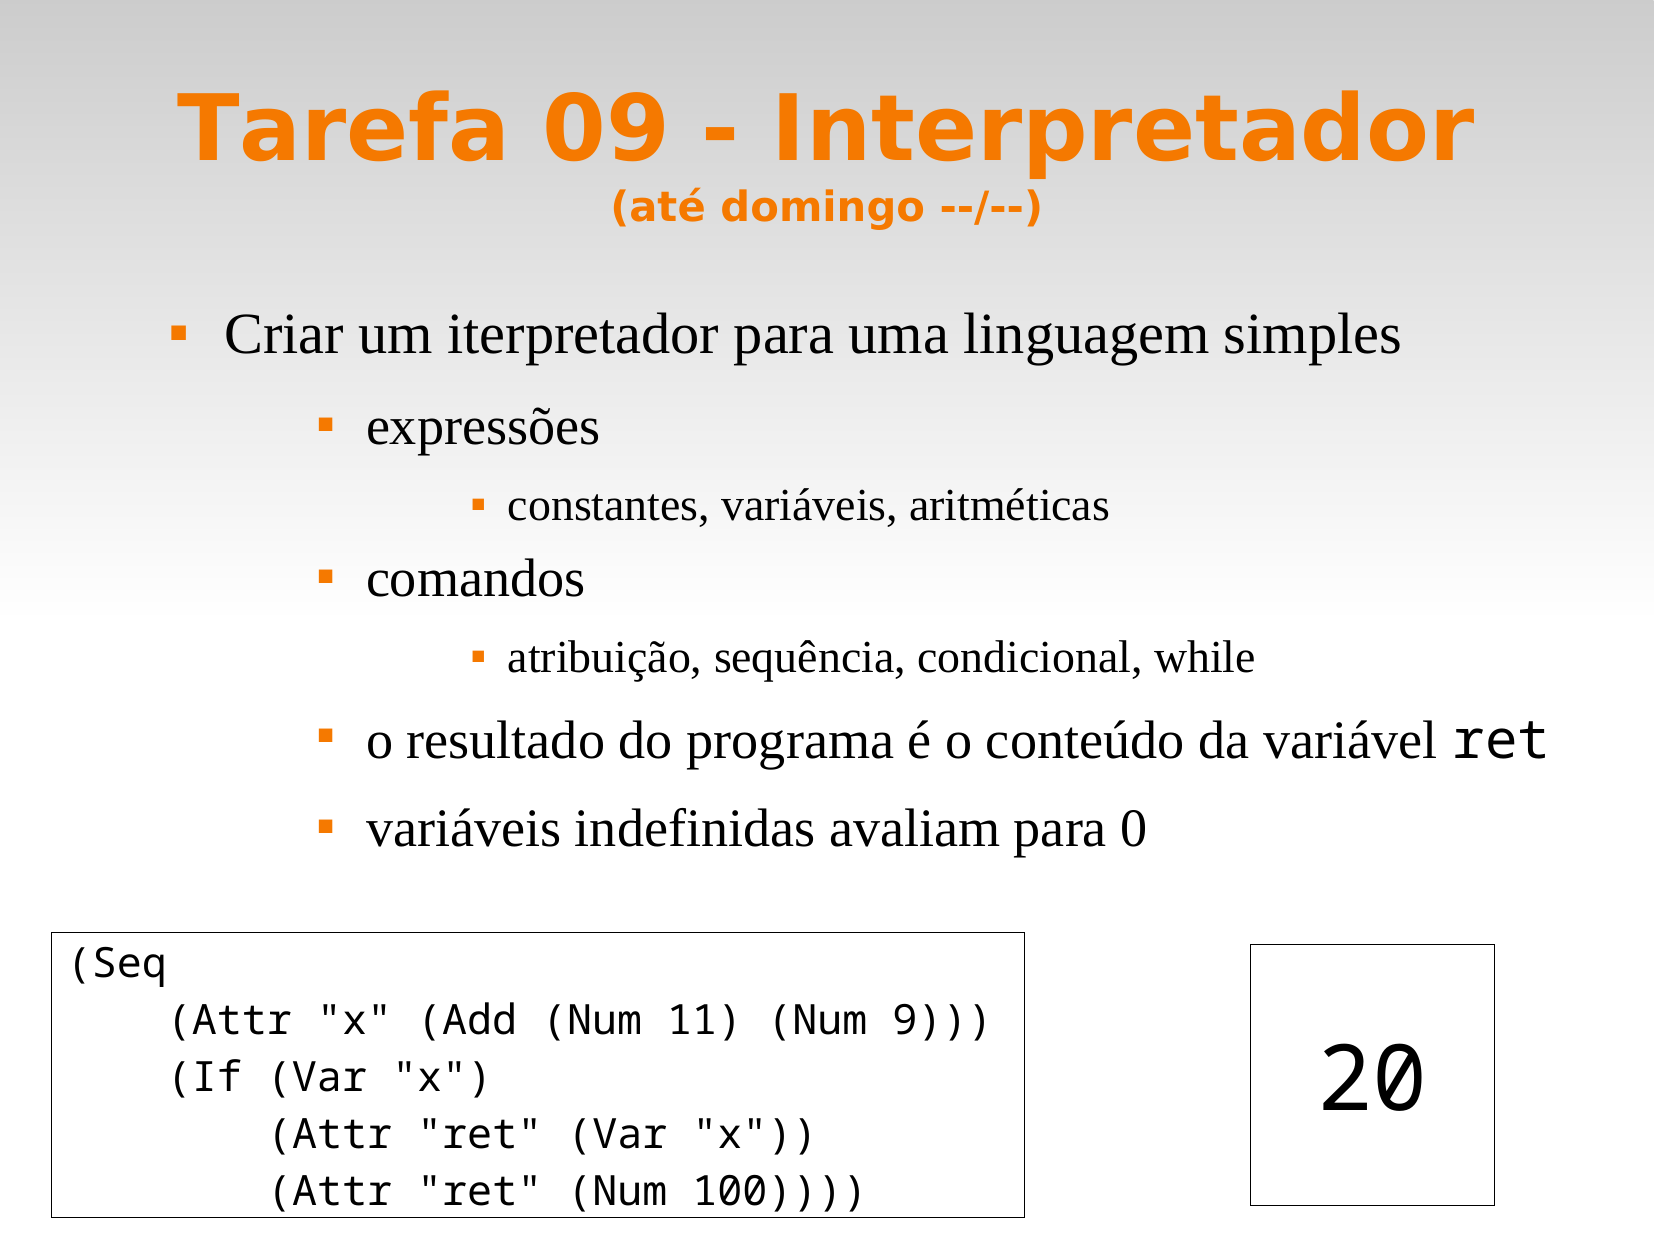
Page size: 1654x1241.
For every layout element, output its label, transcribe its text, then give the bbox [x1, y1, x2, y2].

title Tarefa 09 - Interpretador (até domingo --/--) [82, 49, 1571, 257]
text_box (Seq (Attr "x" (Add (Num 11) (Num 9))) (If (Var "x") (Attr "ret" (Var "x")) (Attr "ret" (Num 100)))) [51, 944, 1025, 1206]
text_box 20 [1250, 944, 1495, 1206]
list Criar um iterpretador para uma linguagem simples expressões constantes, variáveis, aritméticas comandos atribuição, sequência, condicional, while o resultado do programa é o conteúdo da variável ret variáveis indefinidas avaliam para 0 [82, 302, 1571, 1121]
